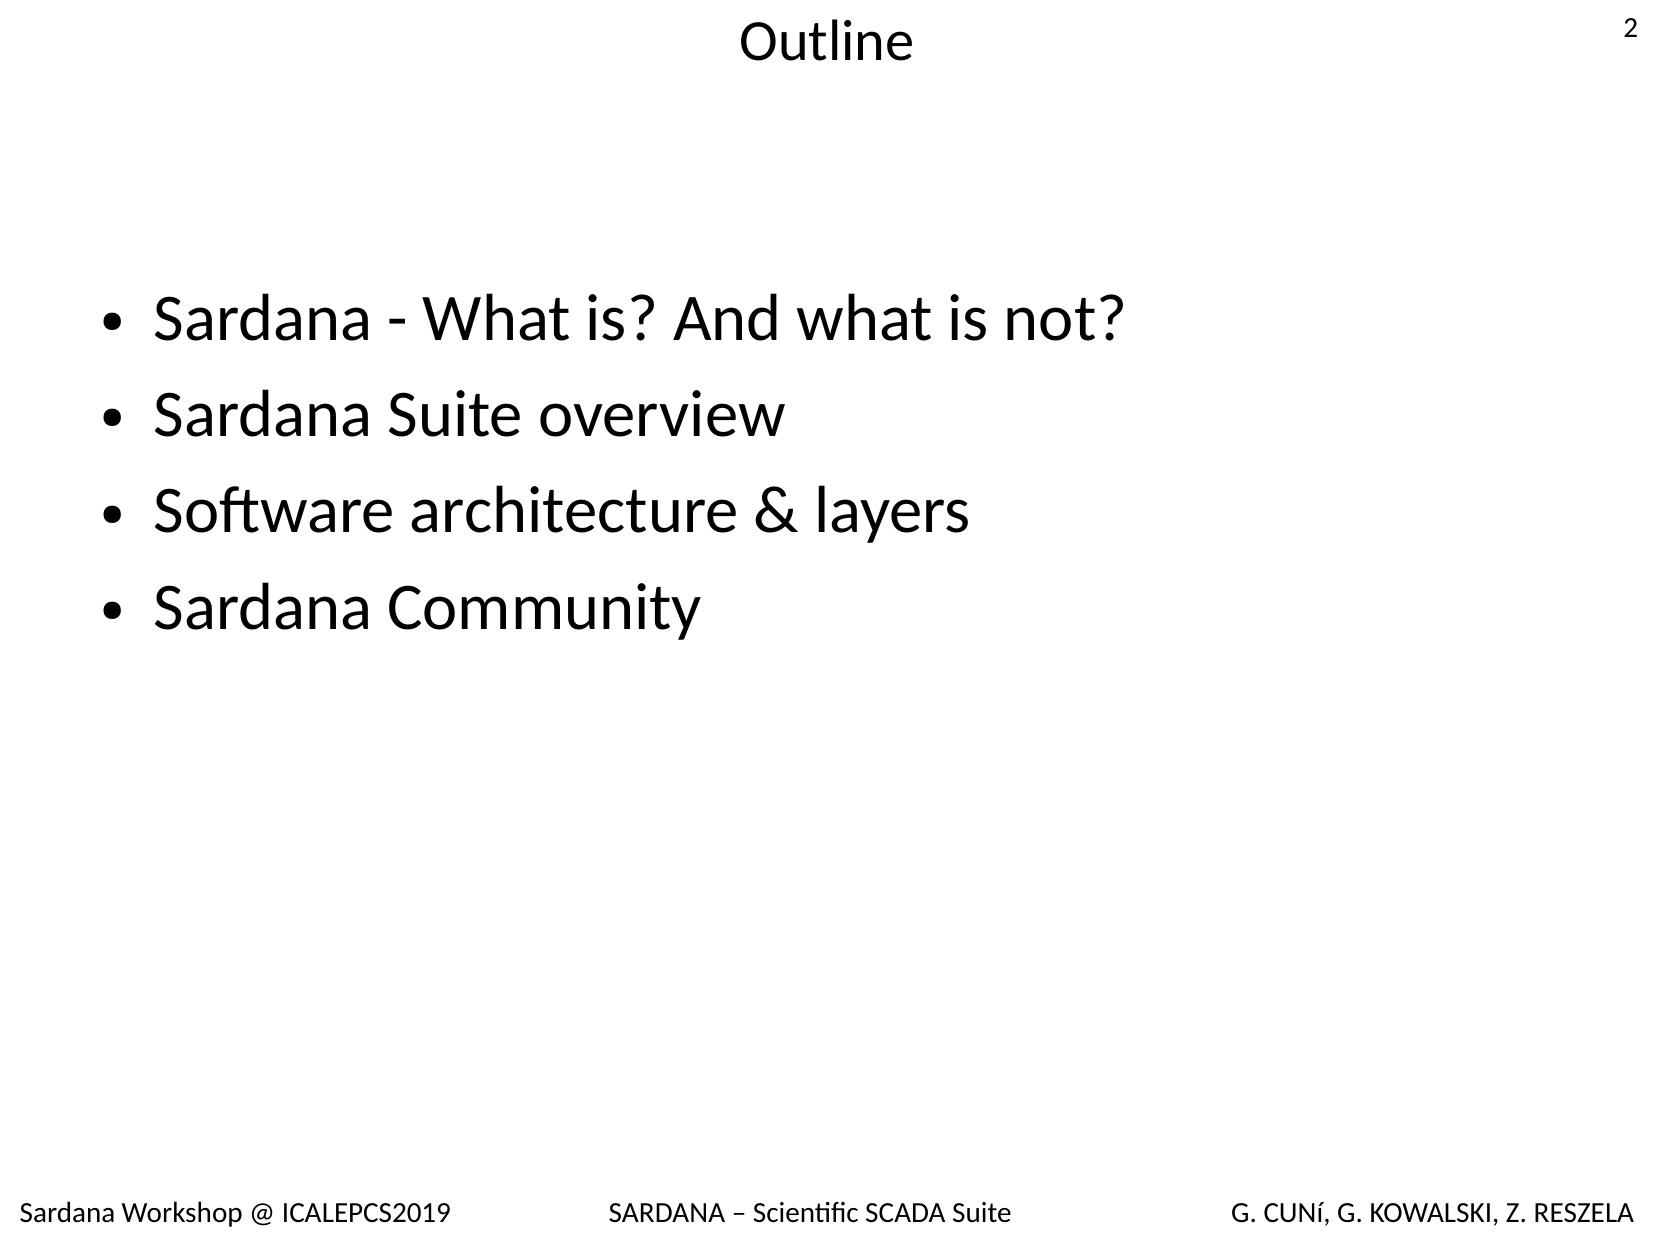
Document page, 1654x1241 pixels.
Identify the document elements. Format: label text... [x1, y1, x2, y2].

list Sardana - What is? And what is not? Sardana Suite overview Software architecture & layers Sardana Community [82, 290, 1571, 1010]
title Outline [82, 2, 1571, 91]
